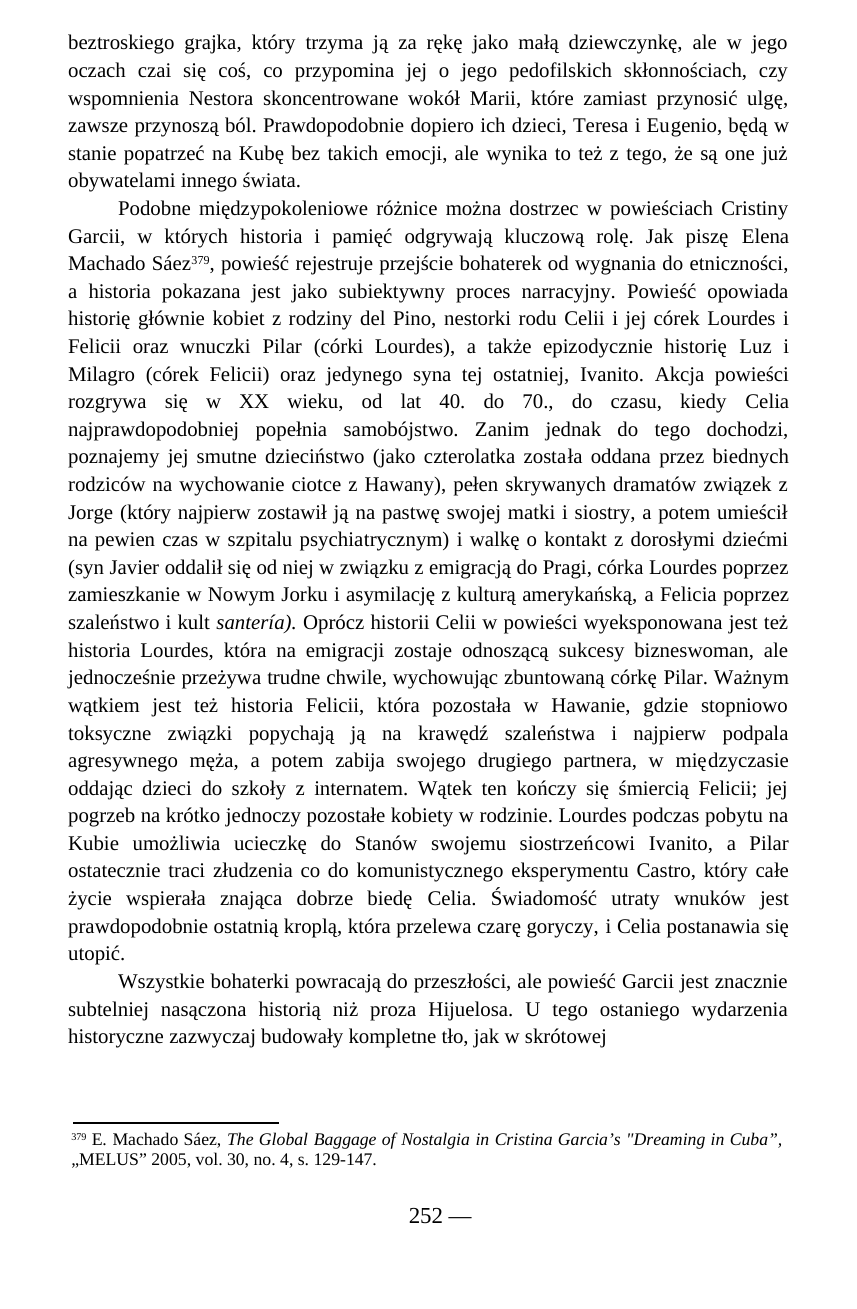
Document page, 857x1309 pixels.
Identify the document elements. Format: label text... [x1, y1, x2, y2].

text Wszystkie bohaterki powracają do przeszłości, ale powieść Garcii jest znacznie subtelniej nasączona historią niż proza Hijuelosa. U tego ostaniego wydarzenia historyczne zazwyczaj budowały kompletne tło, jak w skrótowej [68, 969, 789, 1048]
text 379 E. Machado Sáez, The Global Baggage of Nostalgia in Cristina Garcia’s "Dreaming in Cuba”, „MELUS” 2005, vol. 30, no. 4, s. 129-147. [71, 1128, 783, 1169]
text beztroskiego grajka, który trzyma ją za rękę jako małą dziewczynkę, ale w jego oczach czai się coś, co przypomina jej o jego pedofilskich skłonnościach, czy wspomnienia Nestora skoncentrowane wokół Marii, które zamiast przynosić ulgę, zawsze przynoszą ból. Prawdopodobnie dopiero ich dzieci, Teresa i Eu­genio, będą w stanie popatrzeć na Kubę bez takich emocji, ale wynika to też z tego, że są one już obywatelami innego świata. [68, 30, 789, 192]
text 252 — [408, 1202, 483, 1228]
text Podobne międzypokoleniowe różnice można dostrzec w powieściach Cristiny Garcii, w których historia i pamięć odgrywają kluczową rolę. Jak piszę Elena Machado Sáez379, powieść rejestruje przejście bohaterek od wygnania do etniczności, a historia pokazana jest jako subiektywny proces narracyjny. Powieść opowiada historię głównie kobiet z rodziny del Pino, nestorki rodu Celii i jej córek Lourdes i Felicii oraz wnuczki Pilar (córki Lourdes), a także epizodycznie historię Luz i Milagro (córek Felicii) oraz jedynego syna tej ostat­niej, Ivanito. Akcja powieści rozgrywa się w XX wieku, od lat 40. do 70., do czasu, kiedy Celia najprawdopodobniej popełnia samobójstwo. Zanim jednak do tego dochodzi, poznajemy jej smutne dzieciństwo (jako czterolatka zosta­ła oddana przez biednych rodziców na wychowanie ciotce z Hawany), pełen skrywanych dramatów związek z Jorge (który najpierw zostawił ją na pastwę swojej matki i siostry, a potem umieścił na pewien czas w szpitalu psychia­trycznym) i walkę o kontakt z dorosłymi dziećmi (syn Javier oddalił się od niej w związku z emigracją do Pragi, córka Lourdes poprzez zamieszkanie w No­wym Jorku i asymilację z kulturą amerykańską, a Felicia poprzez szaleństwo i kult santería). Oprócz historii Celii w powieści wyeksponowana jest też hi­storia Lourdes, która na emigracji zostaje odnoszącą sukcesy bizneswoman, ale jednocześnie przeżywa trudne chwile, wychowując zbuntowaną córkę Pilar. Ważnym wątkiem jest też historia Felicii, która pozostała w Hawanie, gdzie stopniowo toksyczne związki popychają ją na krawędź szaleństwa i najpierw podpala agresywnego męża, a potem zabija swojego drugiego partnera, w mię­dzyczasie oddając dzieci do szkoły z internatem. Wątek ten kończy się śmiercią Felicii; jej pogrzeb na krótko jednoczy pozostałe kobiety w rodzinie. Lourdes podczas pobytu na Kubie umożliwia ucieczkę do Stanów swojemu siostrzeń­cowi Ivanito, a Pilar ostatecznie traci złudzenia co do komunistycznego ekspe­rymentu Castro, który całe życie wspierała znająca dobrze biedę Celia. Świa­domość utraty wnuków jest prawdopodobnie ostatnią kroplą, która przelewa czarę goryczy, i Celia postanawia się utopić. [68, 196, 789, 965]
